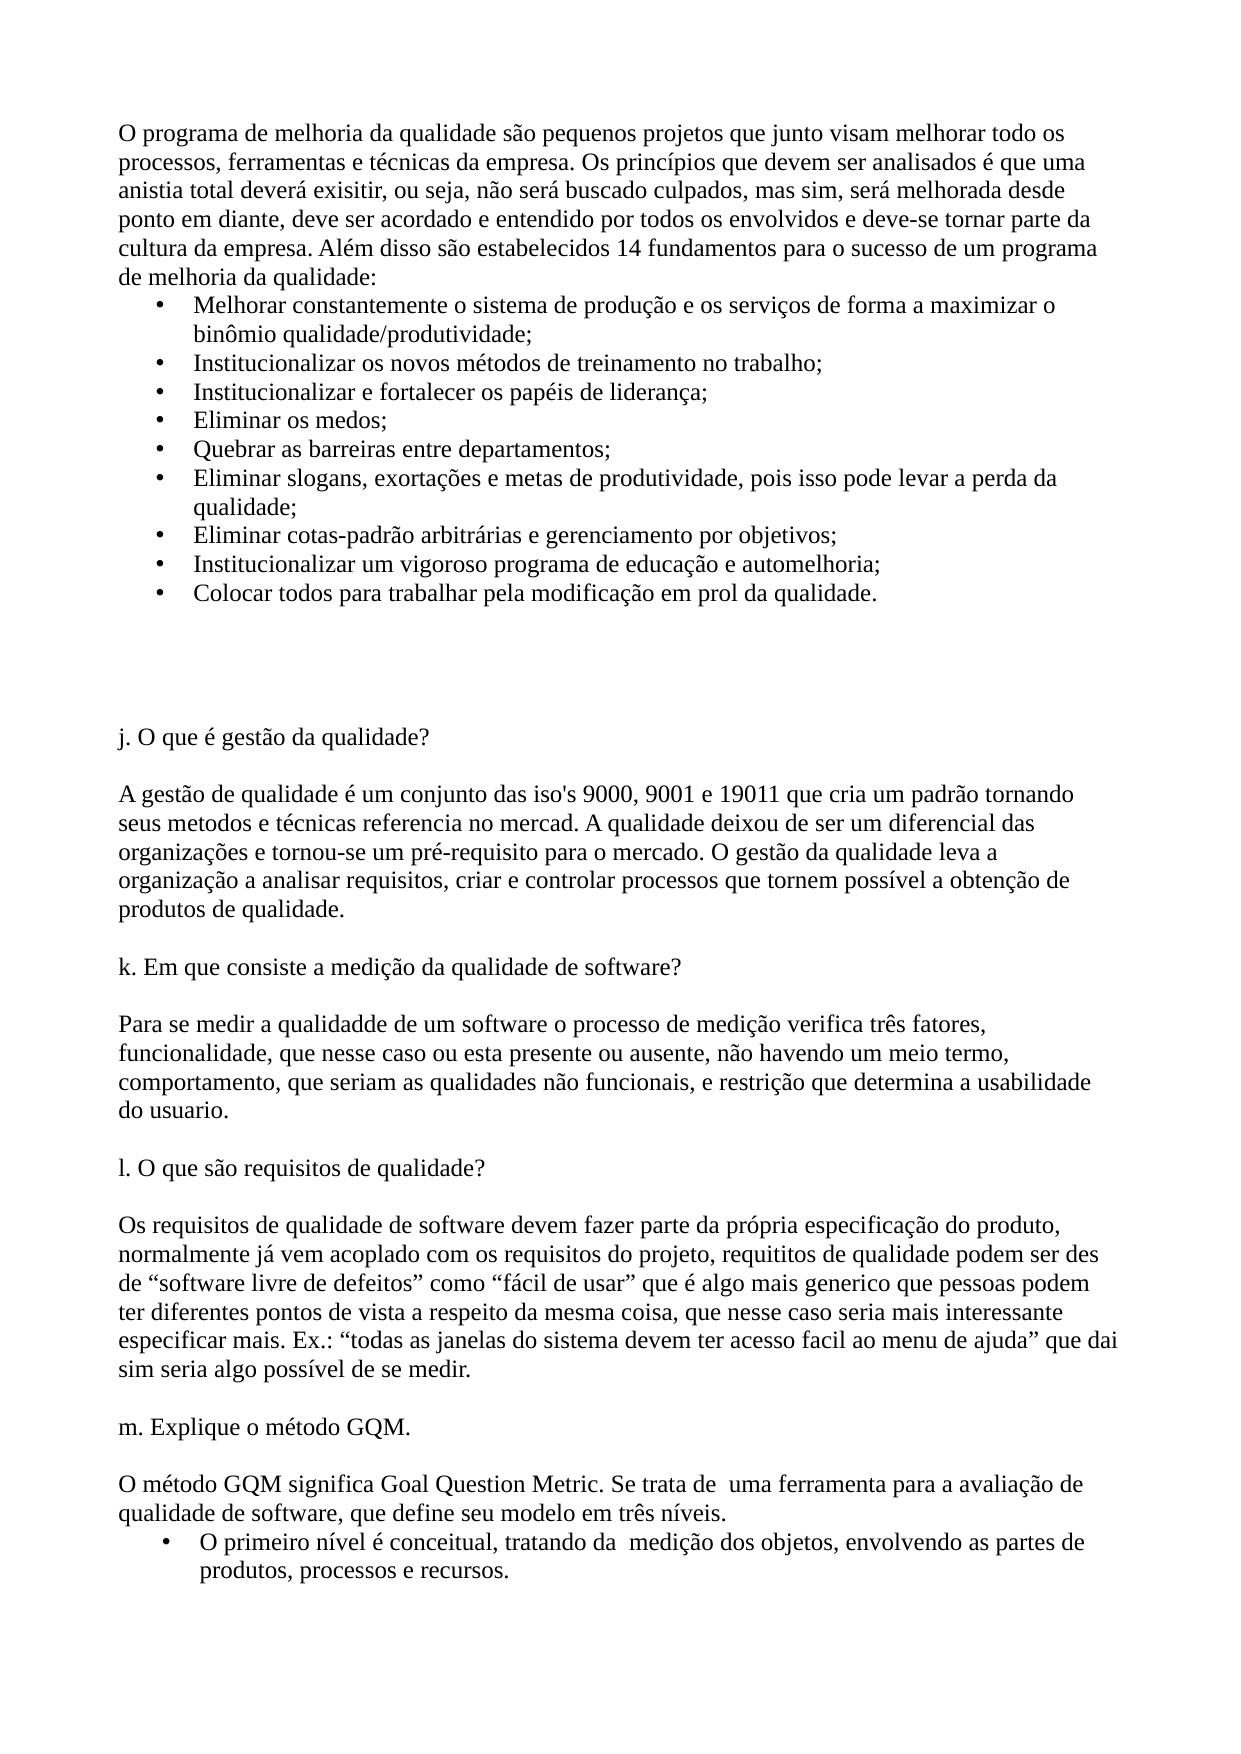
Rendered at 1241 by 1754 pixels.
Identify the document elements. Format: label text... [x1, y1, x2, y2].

list Quebrar as barreiras entre departamentos; [156, 434, 1122, 463]
text k. Em que consiste a medição da qualidade de software? [118, 952, 1122, 981]
text m. Explique o método GQM. [118, 1412, 1122, 1441]
list Institucionalizar e fortalecer os papéis de liderança; [156, 377, 1122, 406]
text Os requisitos de qualidade de software devem fazer parte da própria especificação do produto, normalmente já vem acoplado com os requisitos do projeto, requititos de qualidade podem ser des de “software livre de defeitos” como “fácil de usar” que é algo mais generico que pessoas podem ter diferentes pontos de vista a respeito da mesma coisa, que nesse caso seria mais interessante especificar mais. Ex.: “todas as janelas do sistema devem ter acesso facil ao menu de ajuda” que dai sim seria algo possível de se medir. [118, 1211, 1122, 1383]
list Institucionalizar um vigoroso programa de educação e automelhoria; [156, 549, 1122, 578]
list Institucionalizar os novos métodos de treinamento no trabalho; [156, 348, 1122, 377]
text j. O que é gestão da qualidade? [118, 722, 1122, 751]
text l. O que são requisitos de qualidade? [118, 1153, 1122, 1182]
list Colocar todos para trabalhar pela modificação em prol da qualidade. [156, 578, 1122, 607]
list O primeiro nível é conceitual, tratando da medição dos objetos, envolvendo as partes de produtos, processos e recursos. [162, 1527, 1122, 1584]
text A gestão de qualidade é um conjunto das iso's 9000, 9001 e 19011 que cria um padrão tornando seus metodos e técnicas referencia no mercad. A qualidade deixou de ser um diferencial das organizações e tornou-se um pré-requisito para o mercado. O gestão da qualidade leva a organização a analisar requisitos, criar e controlar processos que tornem possível a obtenção de produtos de qualidade. [118, 779, 1122, 923]
text O programa de melhoria da qualidade são pequenos projetos que junto visam melhorar todo os processos, ferramentas e técnicas da empresa. Os princípios que devem ser analisados é que uma anistia total deverá exisitir, ou seja, não será buscado culpados, mas sim, será melhorada desde ponto em diante, deve ser acordado e entendido por todos os envolvidos e deve-se tornar parte da cultura da empresa. Além disso são estabelecidos 14 fundamentos para o sucesso de um programa de melhoria da qualidade: [118, 118, 1122, 291]
list Eliminar cotas-padrão arbitrárias e gerenciamento por objetivos; [156, 521, 1122, 549]
list Melhorar constantemente o sistema de produção e os serviços de forma a maximizar o binômio qualidade/produtividade; [156, 291, 1122, 348]
text O método GQM significa Goal Question Metric. Se trata de uma ferramenta para a avaliação de qualidade de software, que define seu modelo em três níveis. [118, 1469, 1122, 1527]
list Eliminar os medos; [156, 406, 1122, 434]
text Para se medir a qualidadde de um software o processo de medição verifica três fatores, funcionalidade, que nesse caso ou esta presente ou ausente, não havendo um meio termo, comportamento, que seriam as qualidades não funcionais, e restrição que determina a usabilidade do usuario. [118, 1009, 1122, 1124]
list Eliminar slogans, exortações e metas de produtividade, pois isso pode levar a perda da qualidade; [156, 463, 1122, 521]
